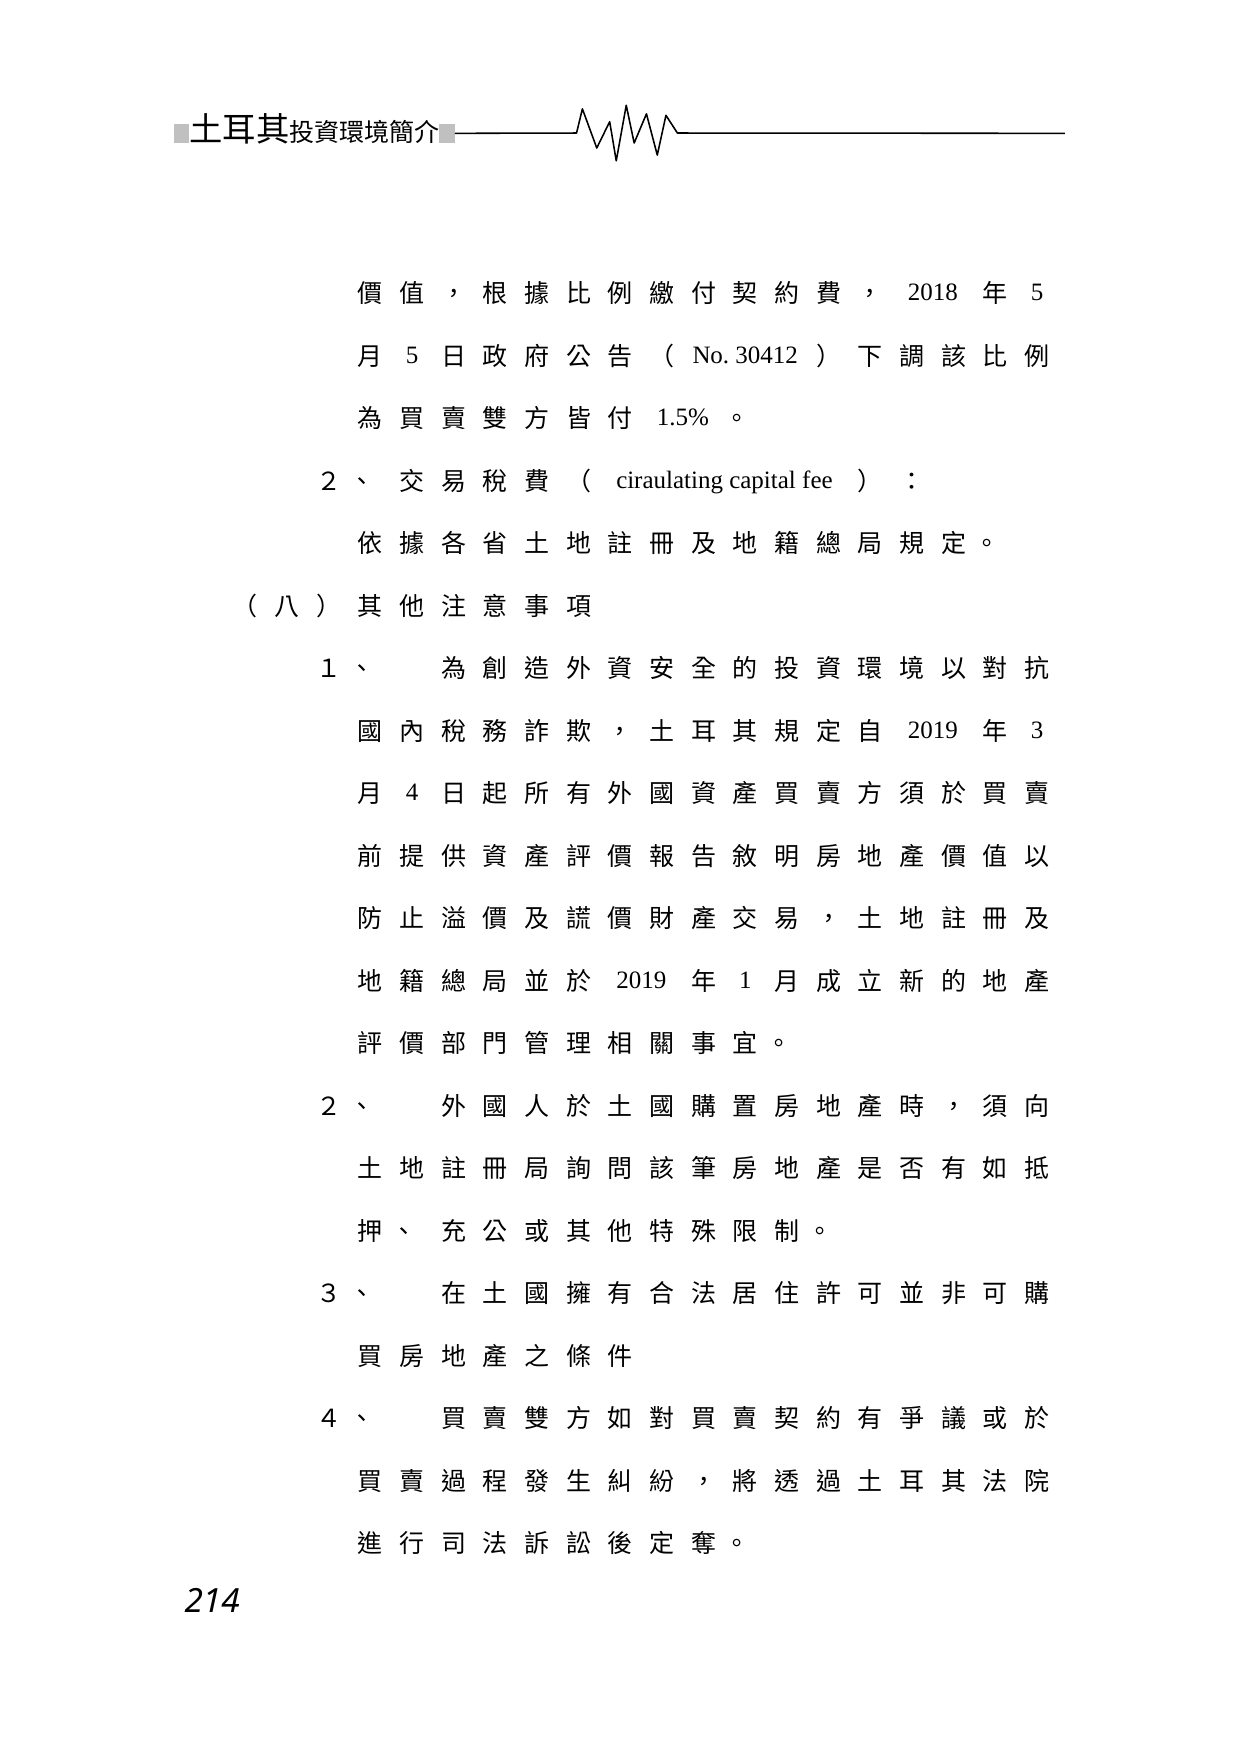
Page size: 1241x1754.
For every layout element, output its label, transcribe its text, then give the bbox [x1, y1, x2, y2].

text ４、 買賣雙方如對買賣契約有爭議或於買賣過程發生糾紛，將透過土耳其法院進行司法訴訟後定奪。 [281, 1375, 1058, 1563]
text １、 為創造外資安全的投資環境以對抗國內稅務詐欺，土耳其規定自2019年3月4日起所有外國資產買賣方須於買賣前提供資產評價報告敘明房地產價值以防止溢價及謊價財產交易，土地註冊及地籍總局並於2019年1月成立新的地產評價部門管理相關事宜。 [281, 625, 1058, 1063]
text 依據各省土地註冊及地籍總局規定。 [333, 500, 1058, 563]
text ２、 外國人於土國購置房地產時，須向土地註冊局詢問該筆房地產是否有如抵押、充公或其他特殊限制。 [281, 1063, 1058, 1250]
text （八）其他注意事項 [208, 563, 1058, 625]
text 價值，根據比例繳付契約費，2018年5月5日政府公告（No. 30412）下調該比例為買賣雙方皆付1.5%。 [333, 250, 1058, 438]
text ３、 在土國擁有合法居住許可並非可購買房地產之條件 [281, 1250, 1058, 1375]
text ２、交易稅費（ciraulating capital fee）： [283, 438, 1058, 500]
